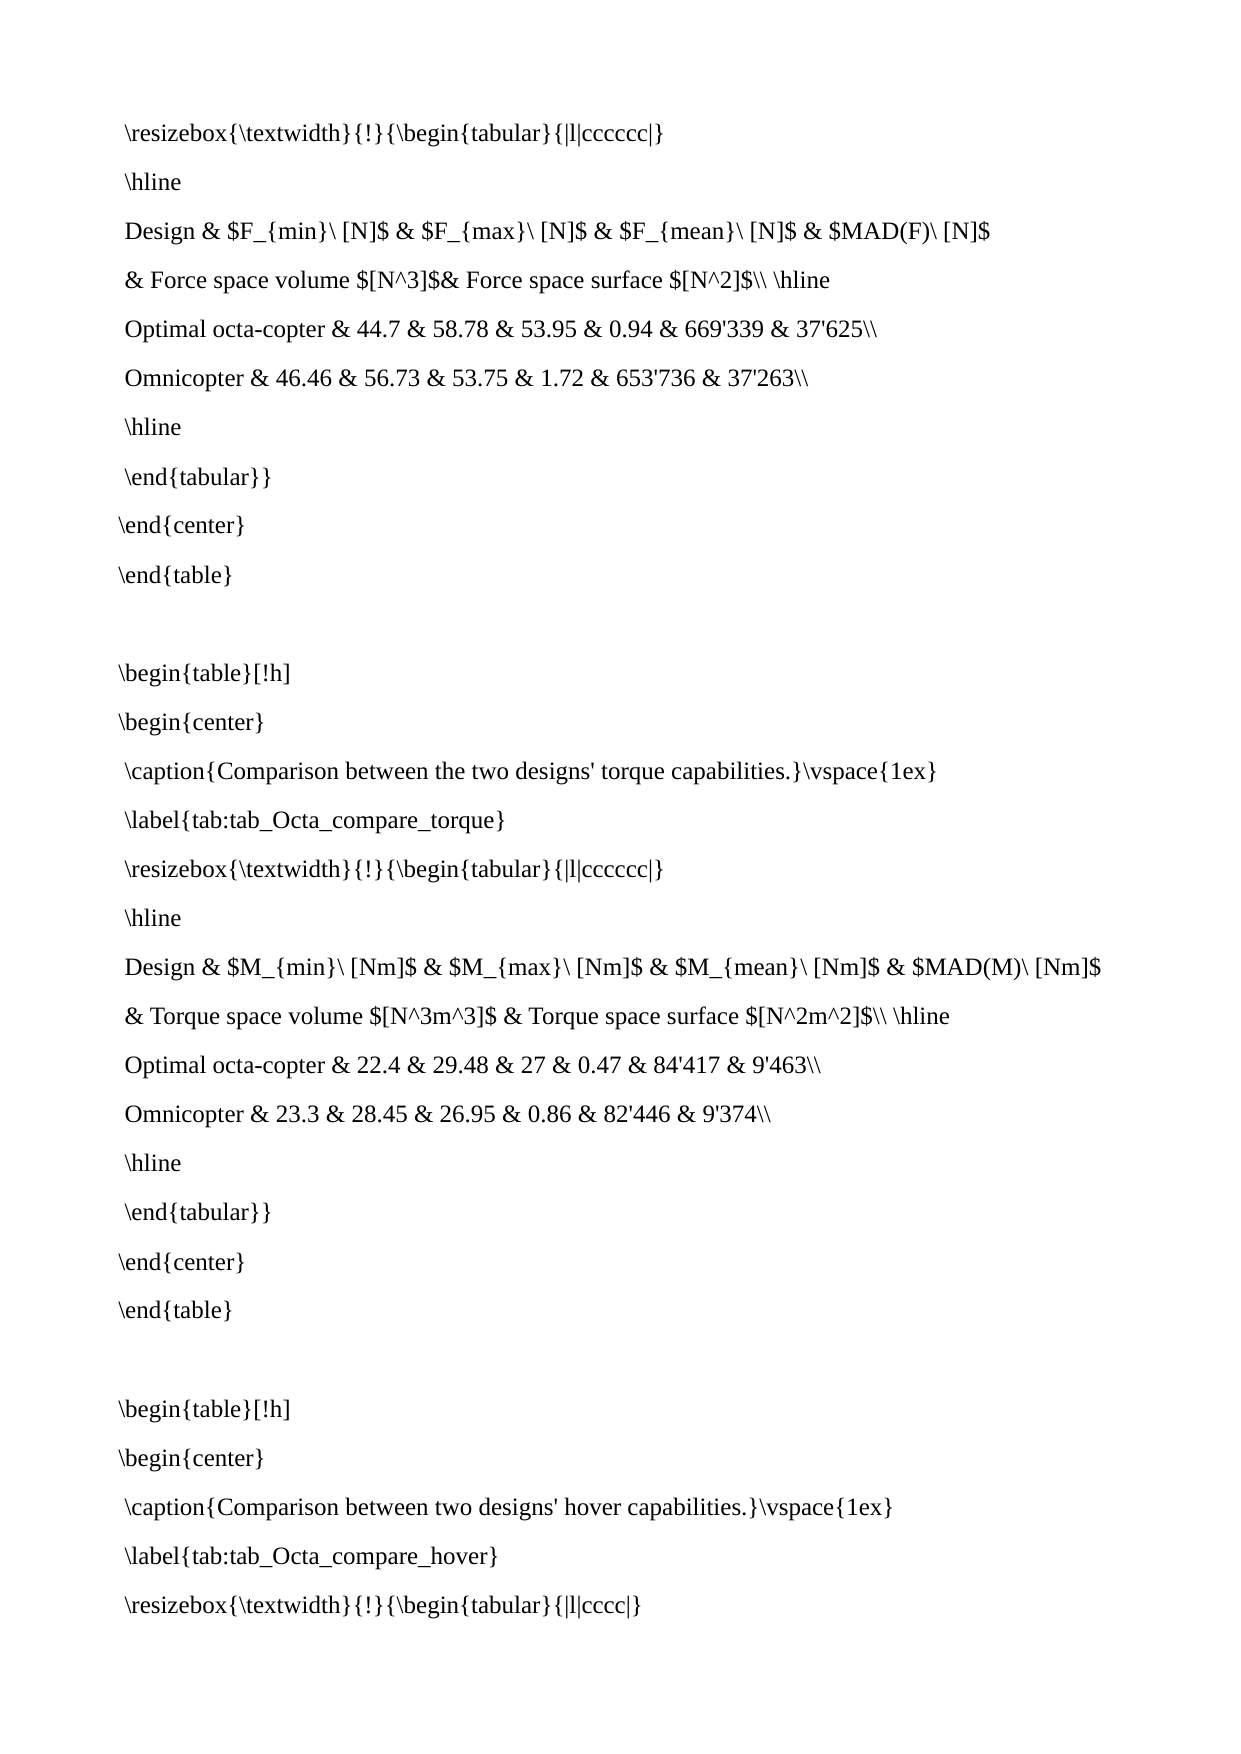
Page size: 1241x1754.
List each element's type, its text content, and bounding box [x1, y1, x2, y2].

text \label{tab:tab_Octa_compare_hover} [118, 1541, 1122, 1570]
text \resizebox{\textwidth}{!}{\begin{tabular}{|l|cccccc|} [118, 854, 1122, 883]
text \label{tab:tab_Octa_compare_torque} [118, 805, 1122, 834]
text \hline [118, 412, 1122, 441]
text Optimal octa-copter & 22.4 & 29.48 & 27 & 0.47 & 84'417 & 9'463\\ [118, 1050, 1122, 1079]
text \hline [118, 167, 1122, 196]
text \caption{Comparison between the two designs' torque capabilities.}\vspace{1ex} [118, 756, 1122, 785]
text Omnicopter & 23.3 & 28.45 & 26.95 & 0.86 & 82'446 & 9'374\\ [118, 1099, 1122, 1128]
text & Force space volume $[N^3]$& Force space surface $[N^2]$\\ \hline [118, 265, 1122, 294]
text Omnicopter & 46.46 & 56.73 & 53.75 & 1.72 & 653'736 & 37'263\\ [118, 363, 1122, 392]
text & Torque space volume $[N^3m^3]$ & Torque space surface $[N^2m^2]$\\ \hline [118, 1001, 1122, 1030]
text \caption{Comparison between two designs' hover capabilities.}\vspace{1ex} [118, 1492, 1122, 1521]
text Design & $F_{min}\ [N]$ & $F_{max}\ [N]$ & $F_{mean}\ [N]$ & $MAD(F)\ [N]$ [118, 216, 1122, 245]
text \end{center} [118, 1247, 1122, 1275]
text \end{table} [118, 1296, 1122, 1324]
text \end{tabular}} [118, 1197, 1122, 1226]
text \resizebox{\textwidth}{!}{\begin{tabular}{|l|cccccc|} [118, 118, 1122, 147]
text \hline [118, 903, 1122, 932]
text \begin{table}[!h] [118, 1394, 1122, 1422]
text Design & $M_{min}\ [Nm]$ & $M_{max}\ [Nm]$ & $M_{mean}\ [Nm]$ & $MAD(M)\ [Nm]$ [118, 952, 1122, 981]
text \resizebox{\textwidth}{!}{\begin{tabular}{|l|cccc|} [118, 1590, 1122, 1619]
text \end{tabular}} [118, 462, 1122, 490]
text \end{center} [118, 511, 1122, 539]
text \begin{center} [118, 707, 1122, 736]
text \hline [118, 1148, 1122, 1177]
text \begin{table}[!h] [118, 658, 1122, 687]
text \begin{center} [118, 1443, 1122, 1472]
text Optimal octa-copter & 44.7 & 58.78 & 53.95 & 0.94 & 669'339 & 37'625\\ [118, 314, 1122, 343]
text \end{table} [118, 560, 1122, 588]
